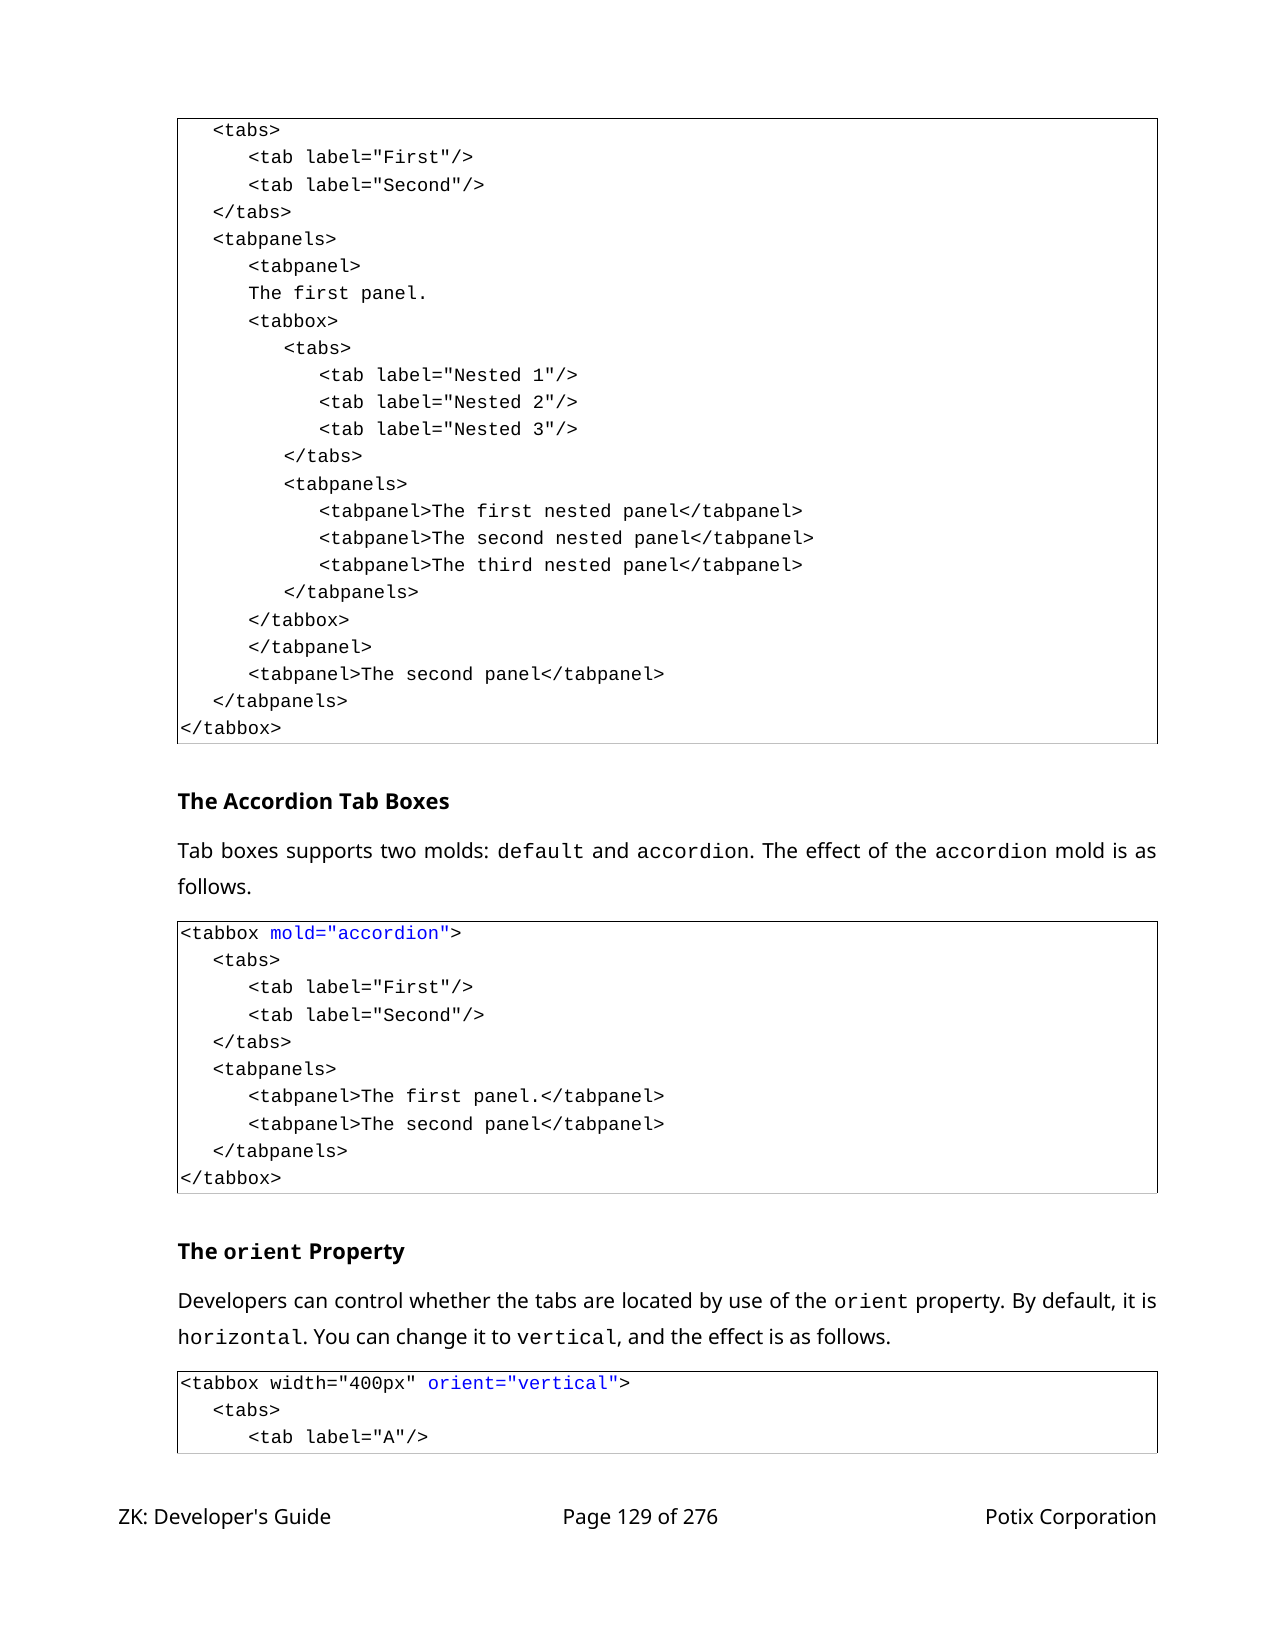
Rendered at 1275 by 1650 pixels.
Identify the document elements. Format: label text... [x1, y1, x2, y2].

text </tabs> [178, 1030, 1157, 1054]
text <tabpanel>The first nested panel</tabpanel> [178, 499, 1157, 523]
text The first panel. [178, 281, 1157, 306]
text </tabs> [178, 444, 1157, 469]
text </tabbox> [178, 607, 1157, 632]
subtitle The orient Property [177, 1236, 1157, 1266]
text </tabpanels> [178, 580, 1157, 604]
text </tabbox> [178, 1166, 1157, 1193]
text <tab label="Nested 2"/> [178, 390, 1157, 414]
text <tabs> [178, 336, 1157, 360]
text Tab boxes supports two molds: default and accordion. The effect of the accordion mold is as follows. [177, 837, 1157, 900]
text <tabs> [178, 948, 1157, 972]
text <tab label="Nested 3"/> [178, 417, 1157, 441]
text <tab label="Second"/> [178, 172, 1157, 197]
text <tabpanel> [178, 254, 1157, 278]
text </tabbox> [178, 716, 1157, 743]
text <tabpanel>The first panel.</tabpanel> [178, 1084, 1157, 1108]
text <tabpanel>The second nested panel</tabpanel> [178, 526, 1157, 550]
text <tab label="First"/> [178, 975, 1157, 1000]
text <tabpanels> [178, 472, 1157, 496]
text <tabpanel>The second panel</tabpanel> [178, 1111, 1157, 1136]
text </tabpanel> [178, 635, 1157, 659]
text <tab label="A"/> [178, 1425, 1157, 1453]
text <tabpanel>The third nested panel</tabpanel> [178, 553, 1157, 577]
text <tabpanels> [178, 1057, 1157, 1081]
text </tabpanels> [178, 1138, 1157, 1163]
text <tabbox mold="accordion"> [178, 922, 1157, 945]
text <tabbox> [178, 308, 1157, 333]
text <tab label="First"/> [178, 145, 1157, 169]
subtitle The Accordion Tab Boxes [177, 786, 1157, 816]
text <tabbox width="400px" orient="vertical"> [178, 1372, 1157, 1395]
text <tabs> [178, 119, 1157, 142]
text </tabpanels> [178, 689, 1157, 713]
text Developers can control whether the tabs are located by use of the orient property. By default, it is horizontal. You can change it to vertical, and the effect is as follows. [177, 1286, 1157, 1350]
text <tab label="Second"/> [178, 1003, 1157, 1027]
text <tabpanel>The second panel</tabpanel> [178, 662, 1157, 686]
text </tabs> [178, 200, 1157, 224]
text <tab label="Nested 1"/> [178, 363, 1157, 387]
text <tabpanels> [178, 227, 1157, 251]
text <tabs> [178, 1398, 1157, 1422]
